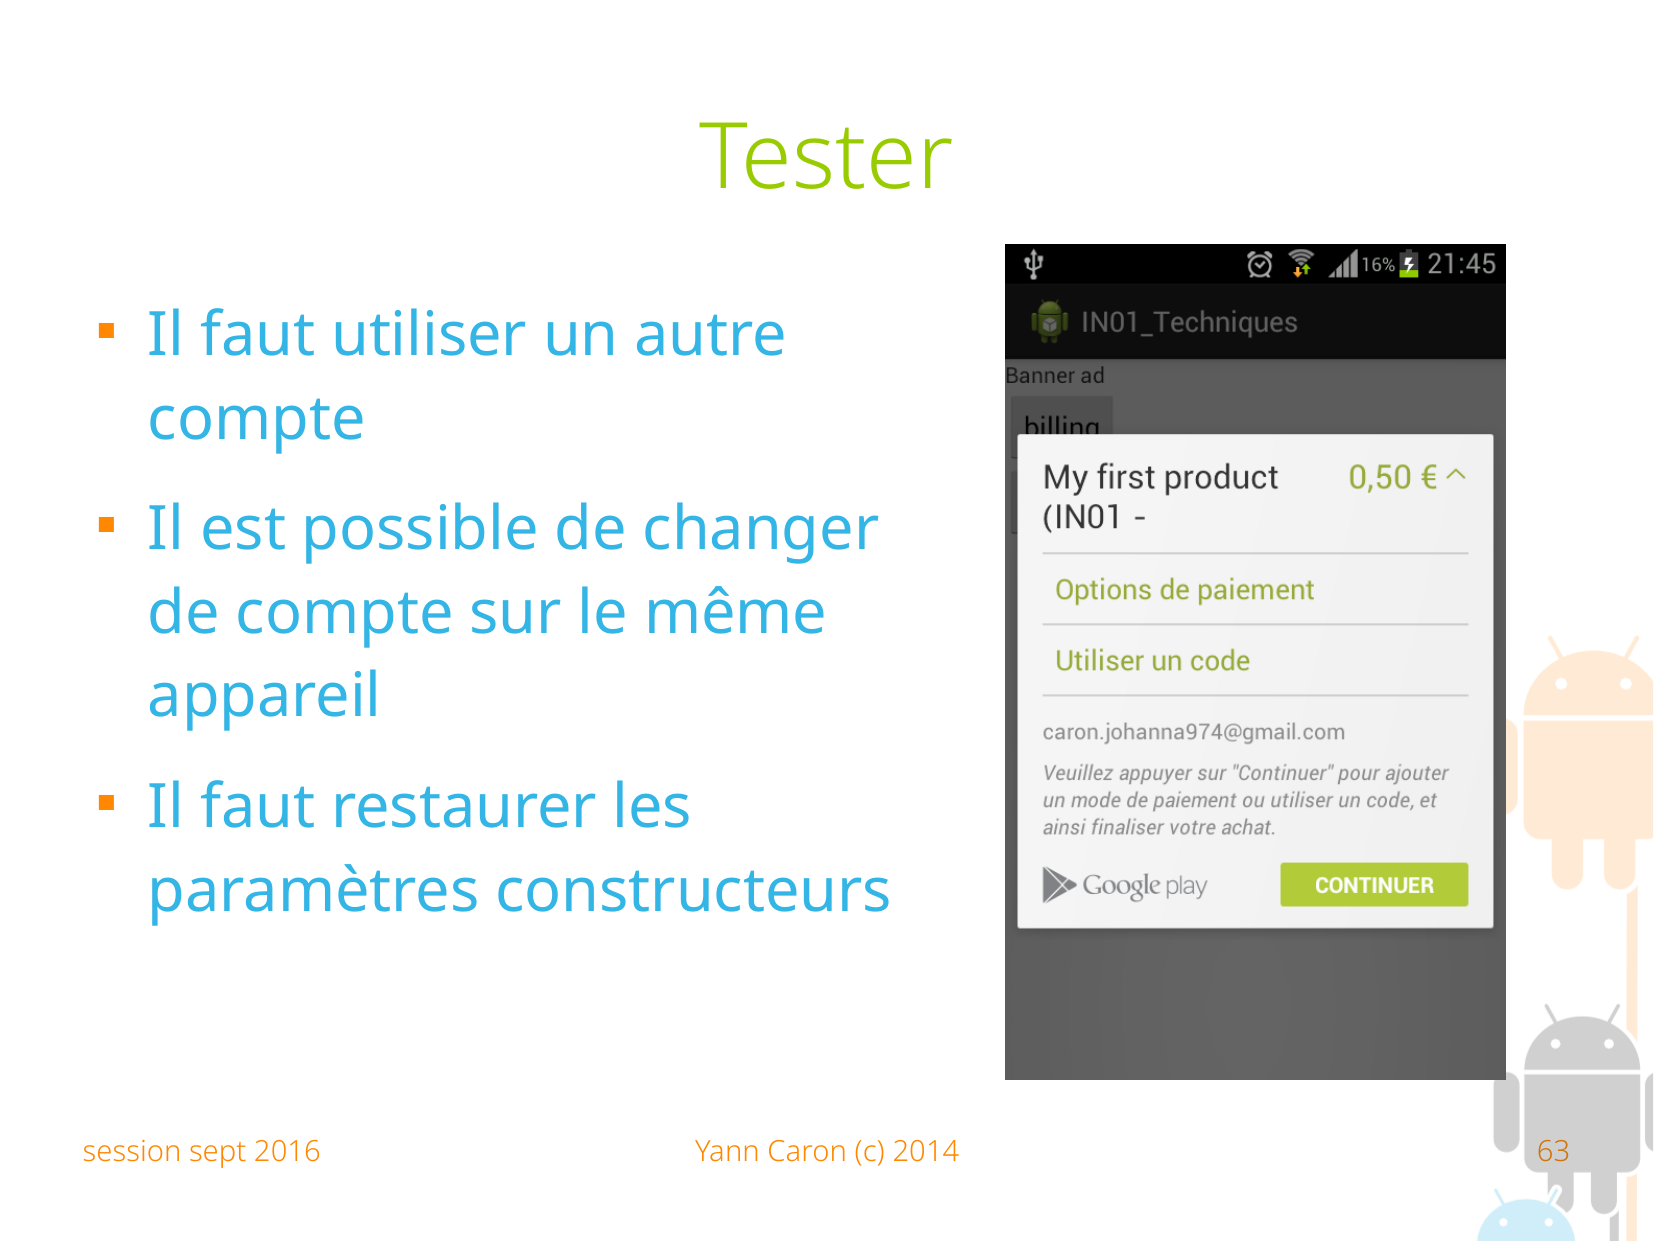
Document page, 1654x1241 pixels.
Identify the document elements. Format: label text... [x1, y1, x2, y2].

title Tester [82, 49, 1571, 257]
picture [240, 244, 1654, 1241]
list Il faut utiliser un autre compte Il est possible de changer de compte sur le même appareil Il faut restaurer les paramètres constructeurs [82, 290, 901, 1010]
